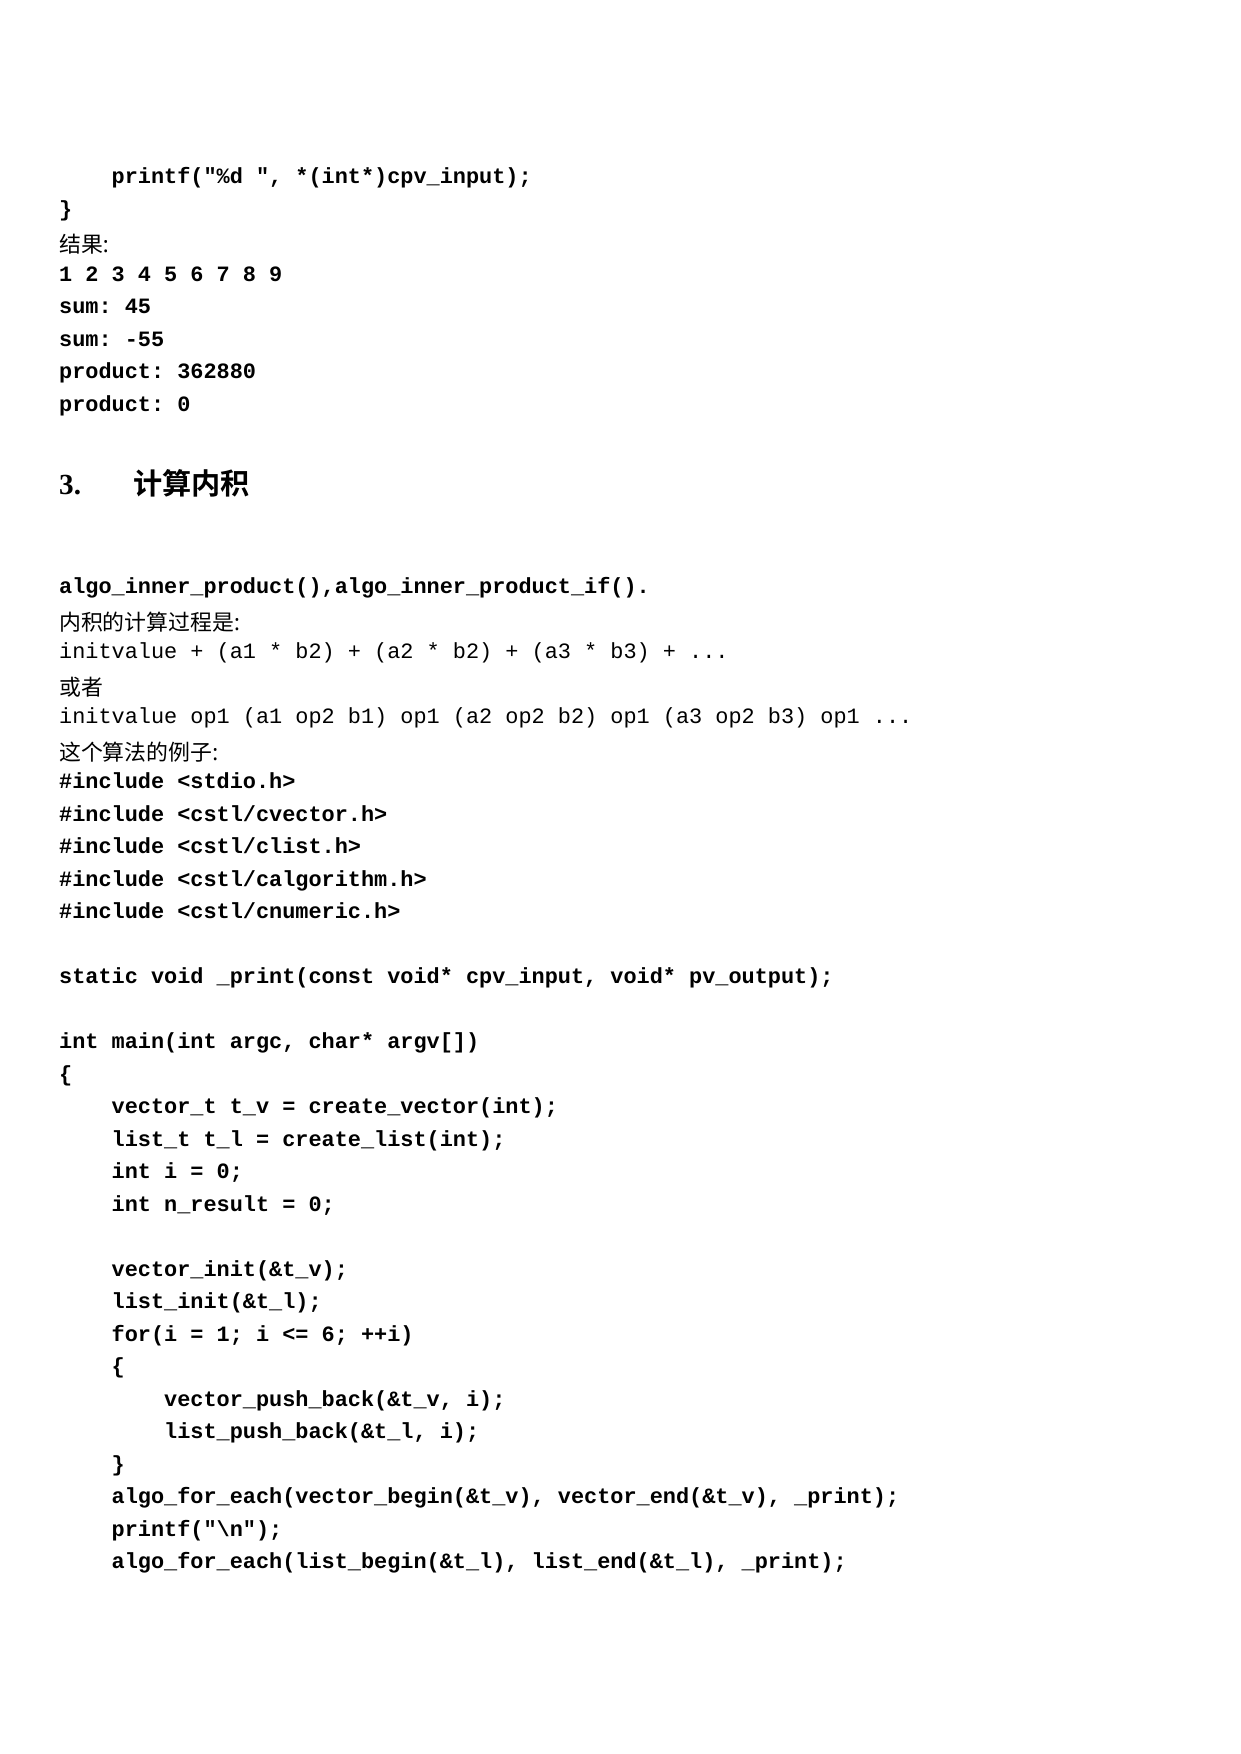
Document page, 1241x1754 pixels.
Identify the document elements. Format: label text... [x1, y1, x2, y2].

text product: 0 [59, 389, 1181, 422]
text 1 2 3 4 5 6 7 8 9 [59, 259, 1181, 292]
text vector_push_back(&t_v, i); [59, 1384, 1181, 1417]
text #include <cstl/cnumeric.h> [59, 897, 1181, 929]
text } [59, 1449, 1181, 1482]
text sum: 45 [59, 292, 1181, 324]
text #include <stdio.h> [59, 767, 1181, 799]
text product: 362880 [59, 357, 1181, 389]
text } [59, 194, 1181, 227]
text sum: -55 [59, 324, 1181, 357]
text initvalue op1 (a1 op2 b1) op1 (a2 op2 b2) op1 (a3 op2 b3) op1 ... [59, 702, 1181, 734]
text printf("%d ", *(int*)cpv_input); [59, 162, 1181, 194]
text #include <cstl/calgorithm.h> [59, 864, 1181, 897]
text vector_init(&t_v); [59, 1254, 1181, 1287]
text algo_for_each(list_begin(&t_l), list_end(&t_l), _print); [59, 1547, 1181, 1579]
text 或者 [59, 669, 1181, 702]
text int n_result = 0; [59, 1189, 1181, 1222]
text static void _print(const void* cpv_input, void* pv_output); [59, 962, 1181, 994]
text list_t t_l = create_list(int); [59, 1124, 1181, 1157]
text list_push_back(&t_l, i); [59, 1417, 1181, 1449]
subtitle 计算内积 [59, 449, 1181, 514]
text #include <cstl/clist.h> [59, 832, 1181, 864]
text #include <cstl/cvector.h> [59, 799, 1181, 832]
text int main(int argc, char* argv[]) [59, 1027, 1181, 1059]
text vector_t t_v = create_vector(int); [59, 1092, 1181, 1124]
text list_init(&t_l); [59, 1287, 1181, 1319]
text 结果: [59, 227, 1181, 259]
text 这个算法的例子: [59, 734, 1181, 767]
text initvalue + (a1 * b2) + (a2 * b2) + (a3 * b3) + ... [59, 637, 1181, 669]
text algo_inner_product(),algo_inner_product_if(). [59, 572, 1181, 604]
text printf("\n"); [59, 1514, 1181, 1547]
text int i = 0; [59, 1157, 1181, 1189]
text { [59, 1352, 1181, 1384]
text 内积的计算过程是: [59, 604, 1181, 637]
text for(i = 1; i <= 6; ++i) [59, 1319, 1181, 1352]
text algo_for_each(vector_begin(&t_v), vector_end(&t_v), _print); [59, 1482, 1181, 1514]
text { [59, 1059, 1181, 1092]
